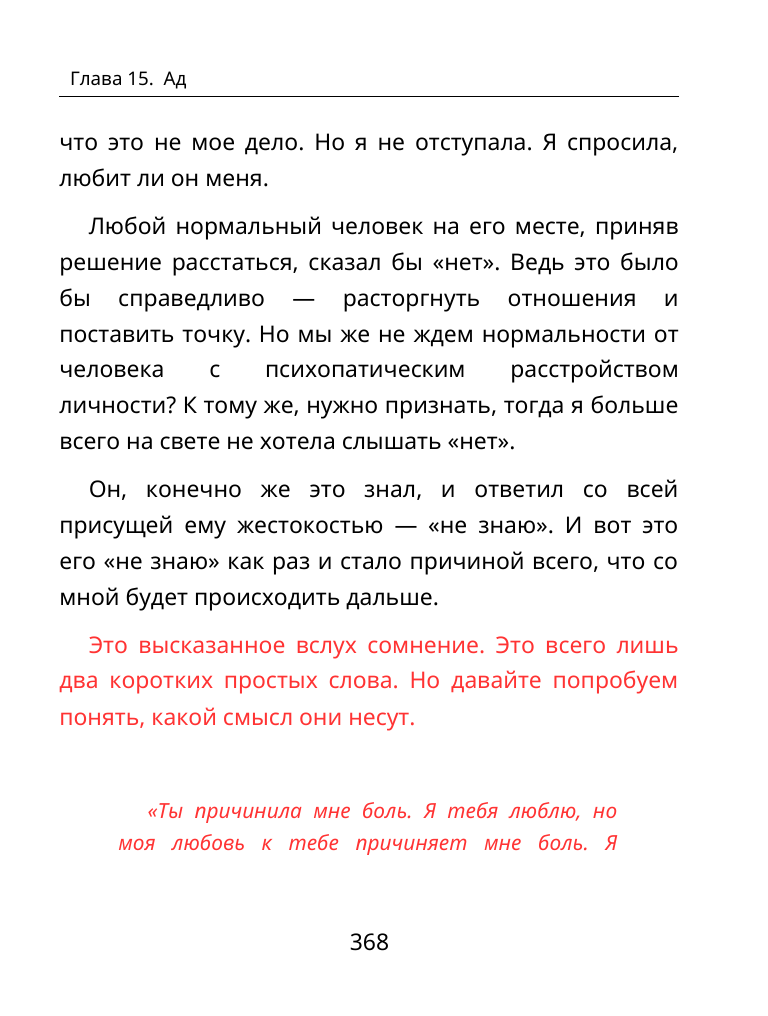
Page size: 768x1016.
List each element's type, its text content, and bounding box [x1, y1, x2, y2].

text «Ты причинила мне боль. Я тебя люблю, но моя любовь к тебе причиняет мне боль. Я [118, 796, 620, 857]
text Он, конечно же это знал, и ответил со всей присущей ему жестокостью — «не знаю». И вот это его «не знаю» как раз и стало причиной всего, что со мной будет происходить дальше. [59, 473, 679, 612]
text Это высказанное вслух сомнение. Это всего лишь два коротких простых слова. Но давайте попробуем понять, какой смысл они несут. [59, 628, 679, 732]
text что это не мое дело. Но я не отступала. Я спросила, любит ли он меня. [59, 126, 679, 193]
text Любой нормальный человек на его месте, приняв решение расстаться, сказал бы «нет». Ведь это было бы справедливо — расторгнуть отношения и поставить точку. Но мы же не ждем нормальности от человека с психопатическим расстройством личности? К тому же, нужно признать, тогда я больше всего на свете не хотела слышать «нет». [59, 210, 679, 457]
